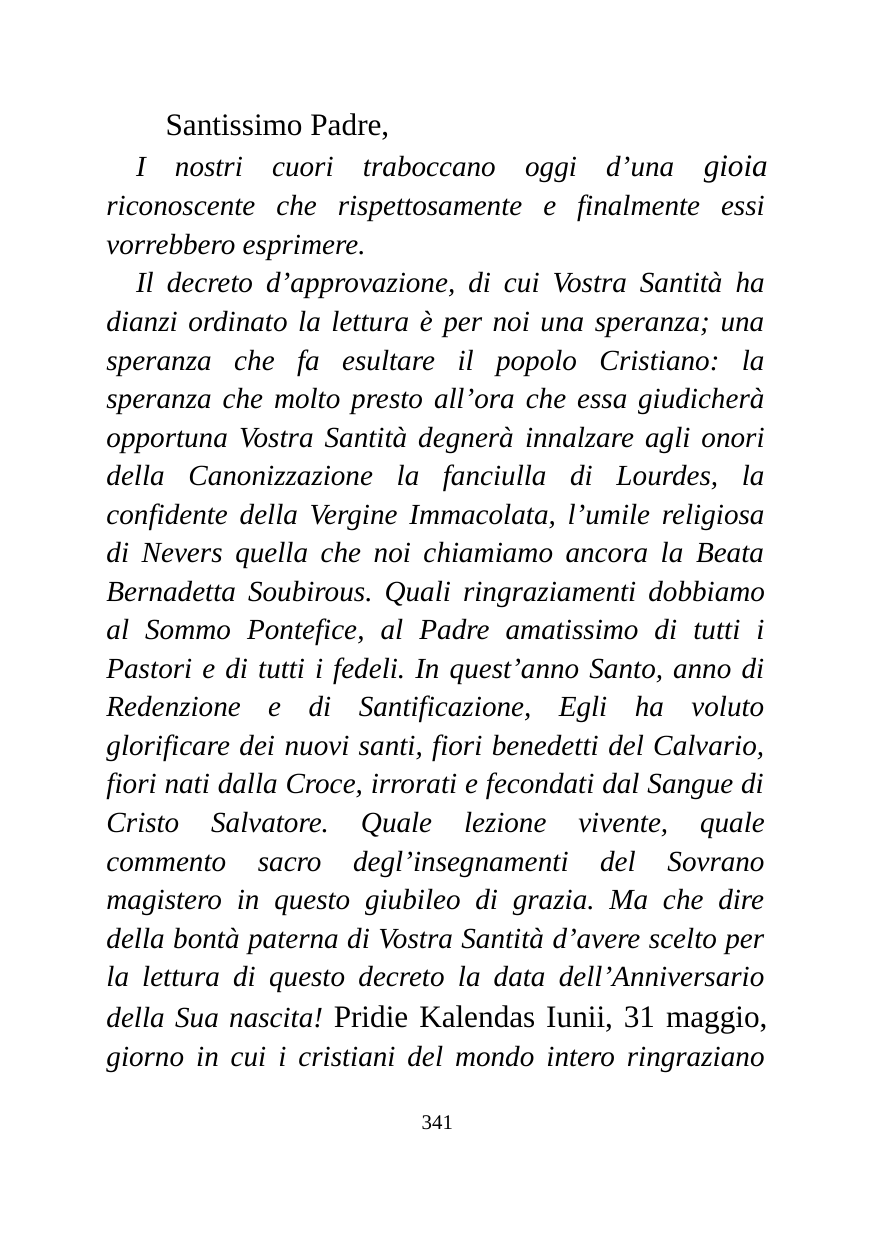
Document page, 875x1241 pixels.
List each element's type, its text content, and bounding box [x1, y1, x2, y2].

text I nostri cuori traboccano oggi d’una gioia riconoscente che rispettosamente e finalmente essi vorrebbero esprimere. [106, 147, 768, 261]
text Il decreto d’approvazione, di cui Vostra Santità ha dianzi ordinato la lettura è per noi una speranza; una speranza che fa esultare il popolo Cristiano: la speranza che molto presto all’ora che essa giudicherà opportuna Vostra Santità degnerà innalzare agli onori della Canonizzazione la fanciulla di Lourdes, la confidente della Vergine Immacolata, l’umile religiosa di Nevers quella che noi chiamiamo ancora la Beata Bernadetta Soubirous. Quali ringraziamenti dobbiamo al Sommo Pontefice, al Padre amatissimo di tutti i Pastori e di tutti i fedeli. In quest’anno Santo, anno di Redenzione e di Santificazione, Egli ha voluto glorificare dei nuovi santi, fiori benedetti del Calvario, fiori nati dalla Croce, irrorati e fecondati dal Sangue di Cristo Salvatore. Quale lezione vivente, quale commento sacro degl’insegnamenti del Sovrano magistero in questo giubileo di grazia. Ma che dire della bontà paterna di Vostra Santità d’avere scelto per la lettura di questo decreto la data dell’Anniversario della Sua nascita! Pridie Kalendas Iunii, 31 maggio, giorno in cui i cristiani del mondo intero ringraziano [106, 266, 768, 1073]
text Santissimo Padre, [106, 106, 768, 142]
